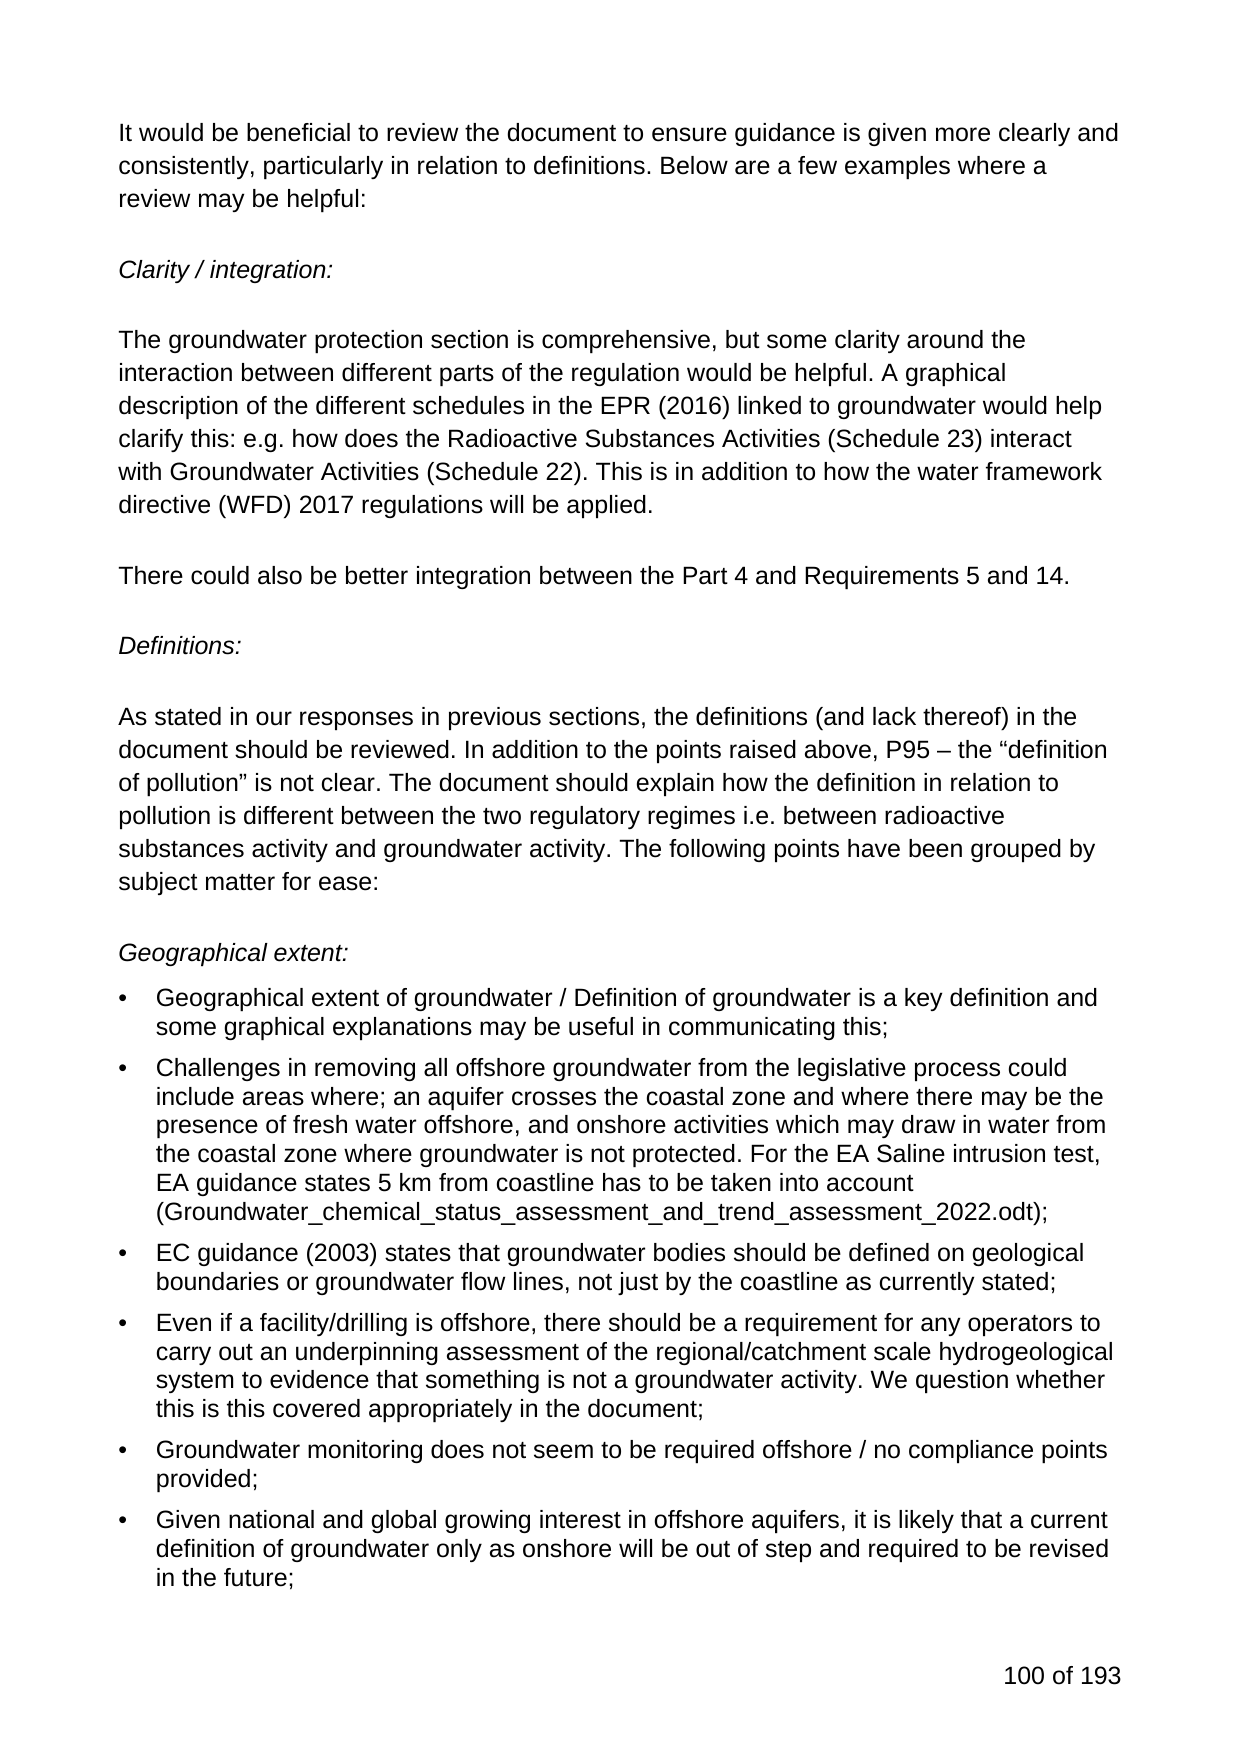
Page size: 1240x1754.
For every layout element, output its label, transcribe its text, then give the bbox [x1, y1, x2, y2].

text As stated in our responses in previous sections, the definitions (and lack thereof) in the document should be reviewed. In addition to the points raised above, P95 – the “definition of pollution” is not clear. The document should explain how the definition in relation to pollution is different between the two regulatory regimes i.e. between radioactive substances activity and groundwater activity. The following points have been grouped by subject matter for ease: [118, 702, 1121, 896]
text It would be beneficial to review the document to ensure guidance is given more clearly and consistently, particularly in relation to definitions. Below are a few examples where a review may be helpful: [118, 118, 1121, 213]
list Given national and global growing interest in offshore aquifers, it is likely that a current definition of groundwater only as onshore will be out of step and required to be revised in the future; [118, 1506, 1121, 1592]
list Even if a facility/drilling is offshore, there should be a requirement for any operators to carry out an underpinning assessment of the regional/catchment scale hydrogeological system to evidence that something is not a groundwater activity. We question whether this is this covered appropriately in the document; [118, 1308, 1121, 1423]
list EC guidance (2003) states that groundwater bodies should be defined on geological boundaries or groundwater flow lines, not just by the coastline as currently stated; [118, 1238, 1121, 1296]
text Definitions: [118, 631, 1121, 660]
list Challenges in removing all offshore groundwater from the legislative process could include areas where; an aquifer crosses the coastal zone and where there may be the presence of fresh water offshore, and onshore activities which may draw in water from the coastal zone where groundwater is not protected. For the EA Saline intrusion test, EA guidance states 5 km from coastline has to be taken into account (Groundwater_chemical_status_assessment_and_trend_assessment_2022.odt); [118, 1053, 1121, 1226]
text Clarity / integration: [118, 255, 1121, 283]
list Groundwater monitoring does not seem to be required offshore / no compliance points provided; [118, 1436, 1121, 1493]
text Geographical extent: [118, 937, 1121, 966]
list Geographical extent of groundwater / Definition of groundwater is a key definition and some graphical explanations may be useful in communicating this; [118, 983, 1121, 1041]
text The groundwater protection section is comprehensive, but some clarity around the interaction between different parts of the regulation would be helpful. A graphical description of the different schedules in the EPR (2016) linked to groundwater would help clarify this: e.g. how does the Radioactive Substances Activities (Schedule 23) interact with Groundwater Activities (Schedule 22). This is in addition to how the water framework directive (WFD) 2017 regulations will be applied. [118, 325, 1121, 519]
text There could also be better integration between the Part 4 and Requirements 5 and 14. [118, 561, 1121, 589]
